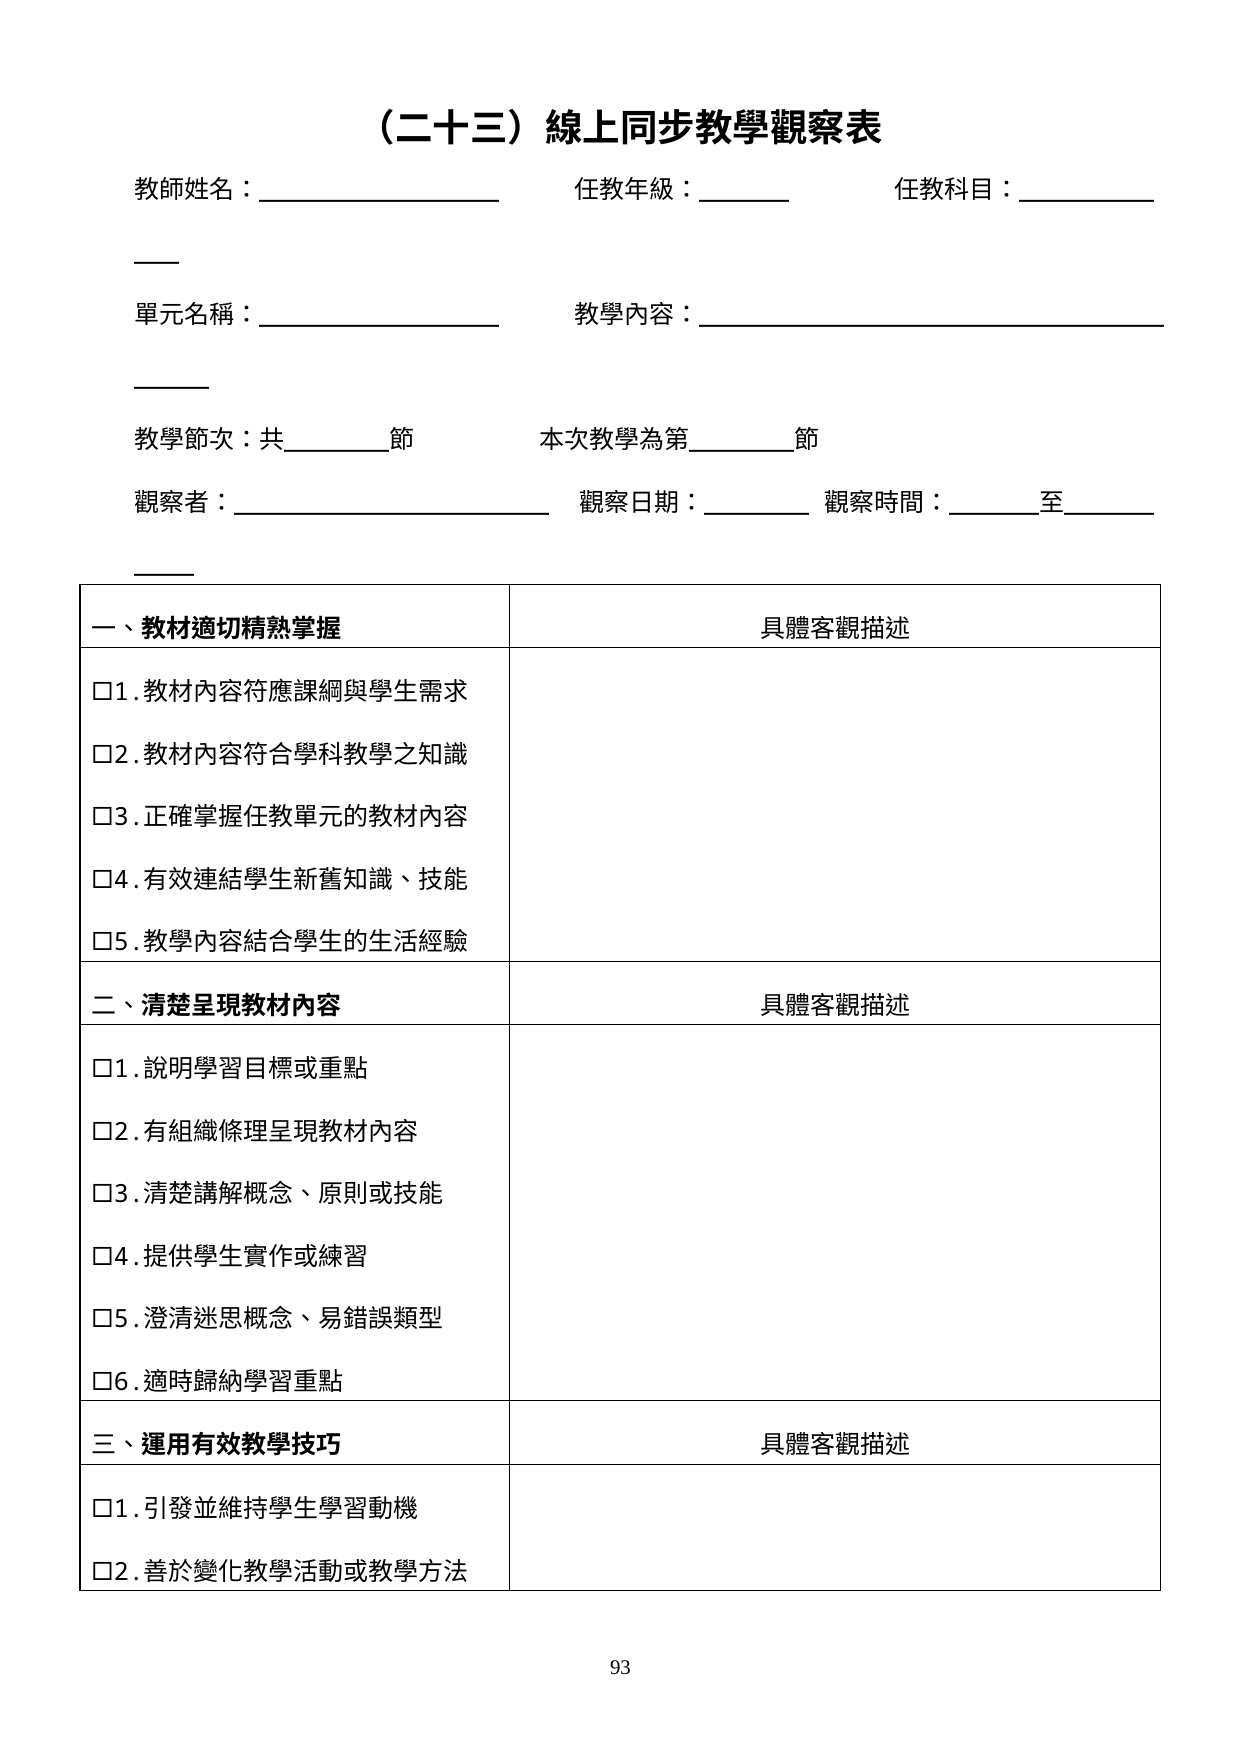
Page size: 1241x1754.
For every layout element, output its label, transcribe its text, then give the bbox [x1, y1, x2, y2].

table_cell 三、運用有效教學技巧 [81, 1401, 509, 1464]
table_cell 具體客觀描述 [510, 962, 1160, 1024]
table_cell 1.引發並維持學生學習動機 2.善於變化教學活動或教學方法 [81, 1465, 509, 1590]
table_cell 二、清楚呈現教材內容 [81, 962, 509, 1024]
text 觀察者：_____________________ 觀察日期：_______ 觀察時間：______至__________ [134, 459, 1165, 584]
table_cell [510, 648, 1160, 961]
table_cell [510, 1465, 1160, 1590]
text 教師姓名：________________ 任教年級：______ 任教科目：____________ [134, 146, 1165, 271]
table_cell [510, 1025, 1160, 1400]
table_cell 1.說明學習目標或重點 2.有組織條理呈現教材內容 3.清楚講解概念、原則或技能 4.提供學生實作或練習 5.澄清迷思概念、易錯誤類型 6.適時歸納學習重點 [81, 1025, 509, 1400]
table_header 一、教材適切精熟掌握 [81, 585, 509, 647]
table_cell 具體客觀描述 [510, 1401, 1160, 1464]
text 教學節次：共_______節 本次教學為第_______節 [134, 396, 1165, 459]
text 單元名稱：________________ 教學內容：____________________________________ [134, 271, 1165, 396]
table_cell 1.教材內容符應課綱與學生需求 2.教材內容符合學科教學之知識 3.正確掌握任教單元的教材內容 4.有效連結學生新舊知識、技能 5.教學內容結合學生的生活經驗 [81, 648, 509, 961]
text （二十三）線上同步教學觀察表 [75, 84, 1165, 146]
table_header 具體客觀描述 [510, 585, 1160, 647]
